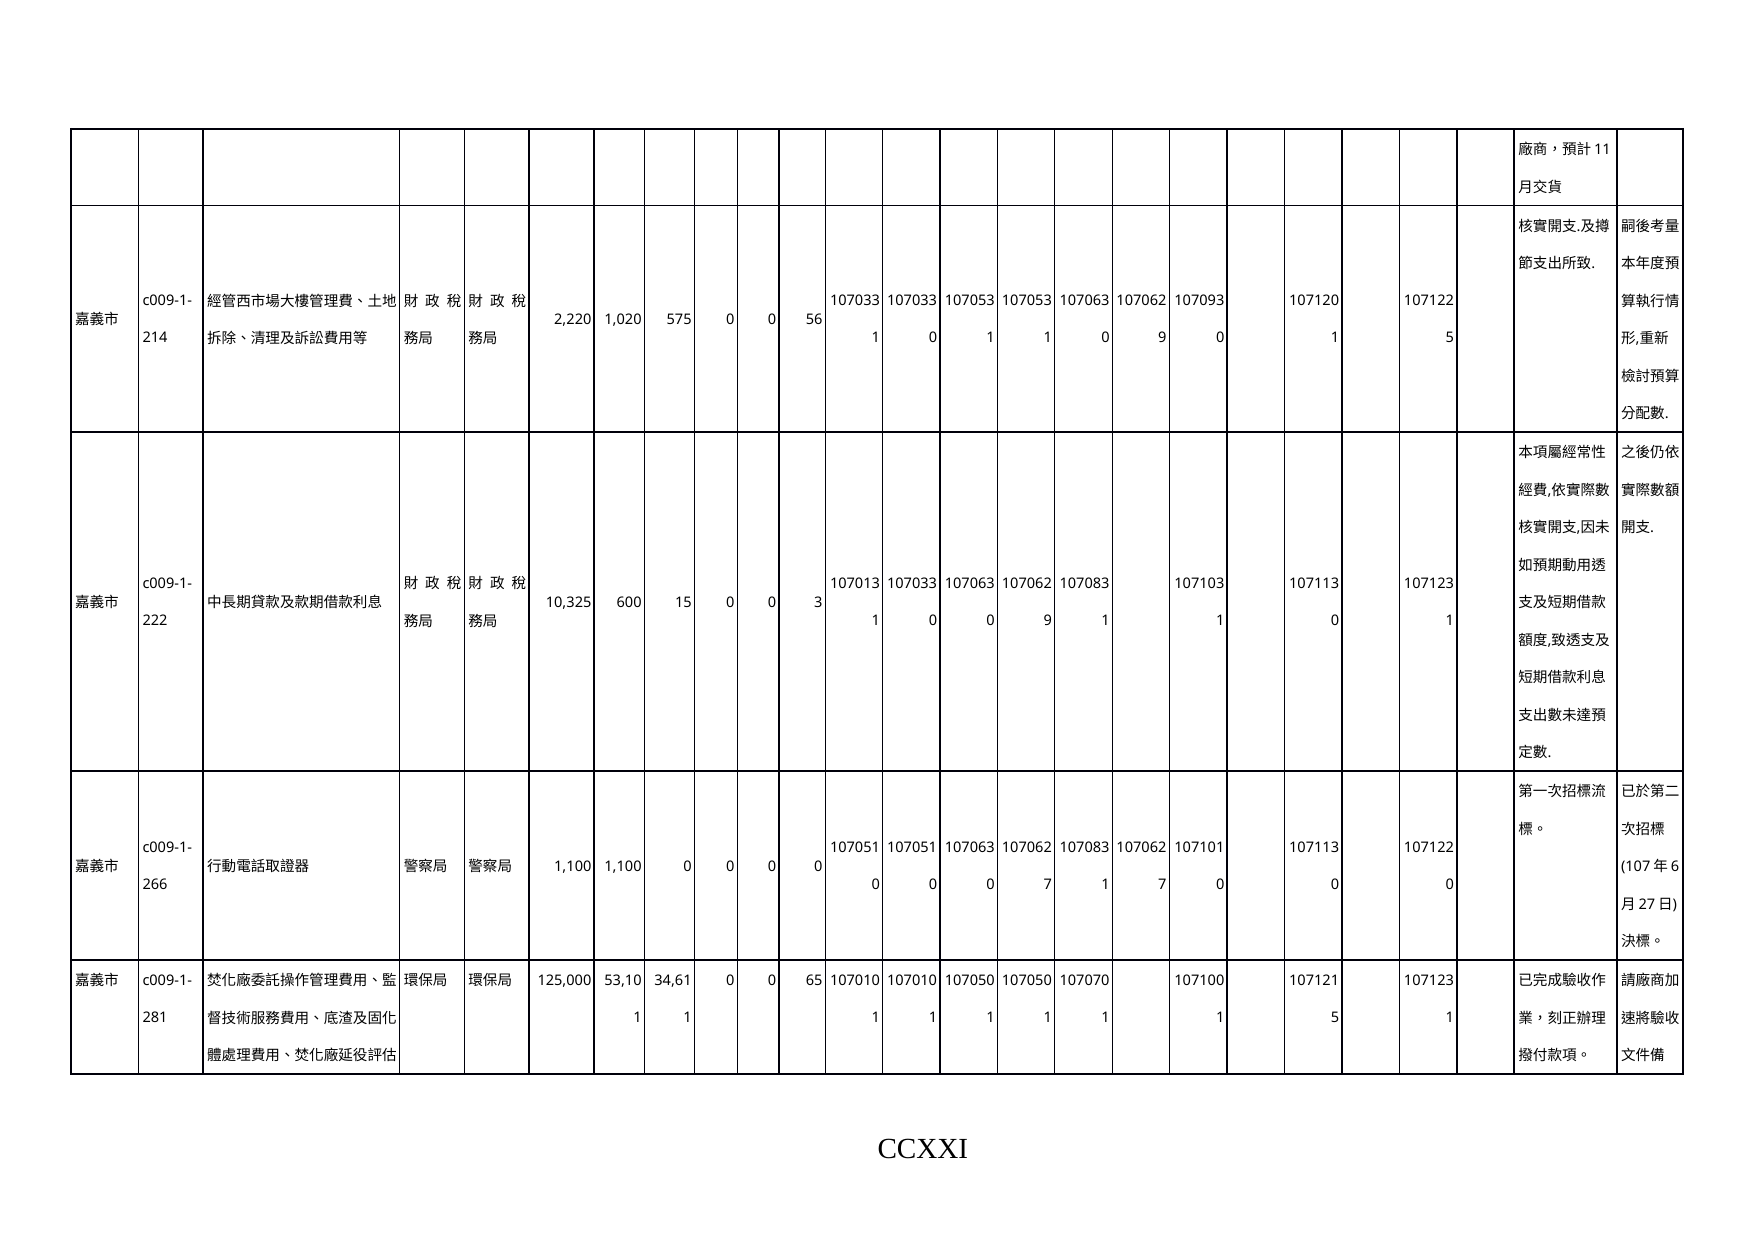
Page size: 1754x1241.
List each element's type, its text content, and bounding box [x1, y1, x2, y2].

table_cell 1071231 [1400, 433, 1456, 770]
table_cell 0 [645, 772, 694, 959]
table_cell 財政稅務局 [400, 206, 464, 431]
table_cell 核實開支.及撙節支出所致. [1515, 206, 1616, 431]
table_cell 1070101 [883, 961, 939, 1073]
table_cell [204, 130, 399, 204]
table_cell [1343, 130, 1399, 204]
table_cell 575 [645, 206, 694, 431]
table_cell [1055, 130, 1112, 204]
table_cell 環保局 [465, 961, 528, 1073]
table_cell 65 [780, 961, 825, 1073]
table_cell 1070627 [998, 772, 1054, 959]
table_cell [530, 130, 593, 204]
table_cell 0 [738, 433, 778, 770]
table_cell 中長期貸款及款期借款利息 [204, 433, 399, 770]
table_cell 0 [695, 961, 737, 1073]
table_cell 1070501 [941, 961, 997, 1073]
table_cell c009-1-222 [139, 433, 202, 770]
table_cell 財政稅務局 [465, 206, 528, 431]
table_cell 1070510 [883, 772, 939, 959]
table_cell [595, 130, 644, 204]
table_cell [72, 130, 138, 204]
table_cell [400, 130, 464, 204]
table_cell [883, 130, 939, 204]
table_cell [1113, 433, 1169, 770]
table_cell [1458, 961, 1513, 1073]
table_cell 之後仍依實際數額開支. [1618, 433, 1682, 770]
table_cell 1070630 [941, 772, 997, 959]
table_cell 0 [695, 206, 737, 431]
table_cell 1070930 [1170, 206, 1226, 431]
table_cell 34,611 [645, 961, 694, 1073]
table_cell 0 [738, 772, 778, 959]
table_cell 廠商，預計11月交貨 [1515, 130, 1616, 204]
table_cell 1070330 [883, 206, 939, 431]
table_cell 已於第二次招標(107年6月27日)決標。 [1618, 772, 1682, 959]
table_cell [998, 130, 1054, 204]
table_cell 嗣後考量本年度預算執行情形,重新檢討預算分配數. [1618, 206, 1682, 431]
table_cell 經管西市場大樓管理費、土地拆除、清理及訴訟費用等 [204, 206, 399, 431]
table_cell [1113, 961, 1169, 1073]
table_cell [1228, 961, 1284, 1073]
table_cell 1071231 [1400, 961, 1456, 1073]
table_cell 2,220 [530, 206, 593, 431]
table_cell 1070531 [941, 206, 997, 431]
table_cell 1070831 [1055, 772, 1112, 959]
table_cell 1070630 [941, 433, 997, 770]
table_cell 焚化廠委託操作管理費用、監督技術服務費用、底渣及固化體處理費用、焚化廠延役評估 [204, 961, 399, 1073]
table_cell 53,101 [595, 961, 644, 1073]
table_cell 1070131 [826, 433, 882, 770]
table_cell [780, 130, 825, 204]
table_cell [1228, 130, 1284, 204]
table_cell 嘉義市 [72, 433, 138, 770]
table_cell [1113, 130, 1169, 204]
table_cell [1170, 130, 1226, 204]
table_cell 財政稅務局 [400, 433, 464, 770]
table_cell 1,020 [595, 206, 644, 431]
table_cell 嘉義市 [72, 206, 138, 431]
table_cell [941, 130, 997, 204]
table_cell 1070510 [826, 772, 882, 959]
table_cell [139, 130, 202, 204]
table_cell [1458, 772, 1513, 959]
table_cell [465, 130, 528, 204]
table_cell [1343, 772, 1399, 959]
table_cell [1343, 433, 1399, 770]
table_cell [1458, 130, 1513, 204]
table_cell 環保局 [400, 961, 464, 1073]
table_cell [1618, 130, 1682, 204]
table_cell [738, 130, 778, 204]
table_cell 警察局 [465, 772, 528, 959]
table_cell 1071220 [1400, 772, 1456, 959]
table_cell 1071130 [1285, 772, 1341, 959]
table_cell 1070627 [1113, 772, 1169, 959]
table_cell [695, 130, 737, 204]
table_cell 本項屬經常性經費,依實際數核實開支,因未如預期動用透支及短期借款額度,致透支及短期借款利息支出數未達預定數. [1515, 433, 1616, 770]
table_cell 嘉義市 [72, 772, 138, 959]
table_cell [1228, 772, 1284, 959]
table_cell 第一次招標流標。 [1515, 772, 1616, 959]
table_cell 1071001 [1170, 961, 1226, 1073]
table_cell c009-1-266 [139, 772, 202, 959]
table_cell [1400, 130, 1456, 204]
table_cell [1343, 961, 1399, 1073]
table_cell 0 [738, 206, 778, 431]
table_cell 0 [695, 433, 737, 770]
table_cell 15 [645, 433, 694, 770]
table_cell [1343, 206, 1399, 431]
table_cell 1071031 [1170, 433, 1226, 770]
table_cell 56 [780, 206, 825, 431]
table_cell 1070701 [1055, 961, 1112, 1073]
table_cell [1228, 206, 1284, 431]
table_cell 1071010 [1170, 772, 1226, 959]
table_cell [1458, 433, 1513, 770]
table_cell c009-1-281 [139, 961, 202, 1073]
table_cell 0 [695, 772, 737, 959]
table_cell 1070831 [1055, 433, 1112, 770]
table_cell 10,325 [530, 433, 593, 770]
table_cell 警察局 [400, 772, 464, 959]
table_cell 1070330 [883, 433, 939, 770]
table_cell 125,000 [530, 961, 593, 1073]
table_cell 1070630 [1055, 206, 1112, 431]
table_cell 1070629 [1113, 206, 1169, 431]
table_cell 1070331 [826, 206, 882, 431]
table_cell 行動電話取證器 [204, 772, 399, 959]
table_cell 1070501 [998, 961, 1054, 1073]
table_cell 3 [780, 433, 825, 770]
table_cell [1228, 433, 1284, 770]
table_cell 0 [738, 961, 778, 1073]
table_cell [645, 130, 694, 204]
table_cell 1071225 [1400, 206, 1456, 431]
table_cell 嘉義市 [72, 961, 138, 1073]
table_cell 1071201 [1285, 206, 1341, 431]
table_cell 請廠商加速將驗收文件備 [1618, 961, 1682, 1073]
table_cell 600 [595, 433, 644, 770]
table_cell 0 [780, 772, 825, 959]
table_cell [826, 130, 882, 204]
table_cell 已完成驗收作業，刻正辦理撥付款項。 [1515, 961, 1616, 1073]
table_cell [1285, 130, 1341, 204]
table_cell 1070629 [998, 433, 1054, 770]
table_cell 1071130 [1285, 433, 1341, 770]
table_cell 財政稅務局 [465, 433, 528, 770]
table_cell 1070531 [998, 206, 1054, 431]
table_cell [1458, 206, 1513, 431]
table_cell c009-1-214 [139, 206, 202, 431]
table_cell 1071215 [1285, 961, 1341, 1073]
table_cell 1,100 [530, 772, 593, 959]
table_cell 1,100 [595, 772, 644, 959]
table_cell 1070101 [826, 961, 882, 1073]
